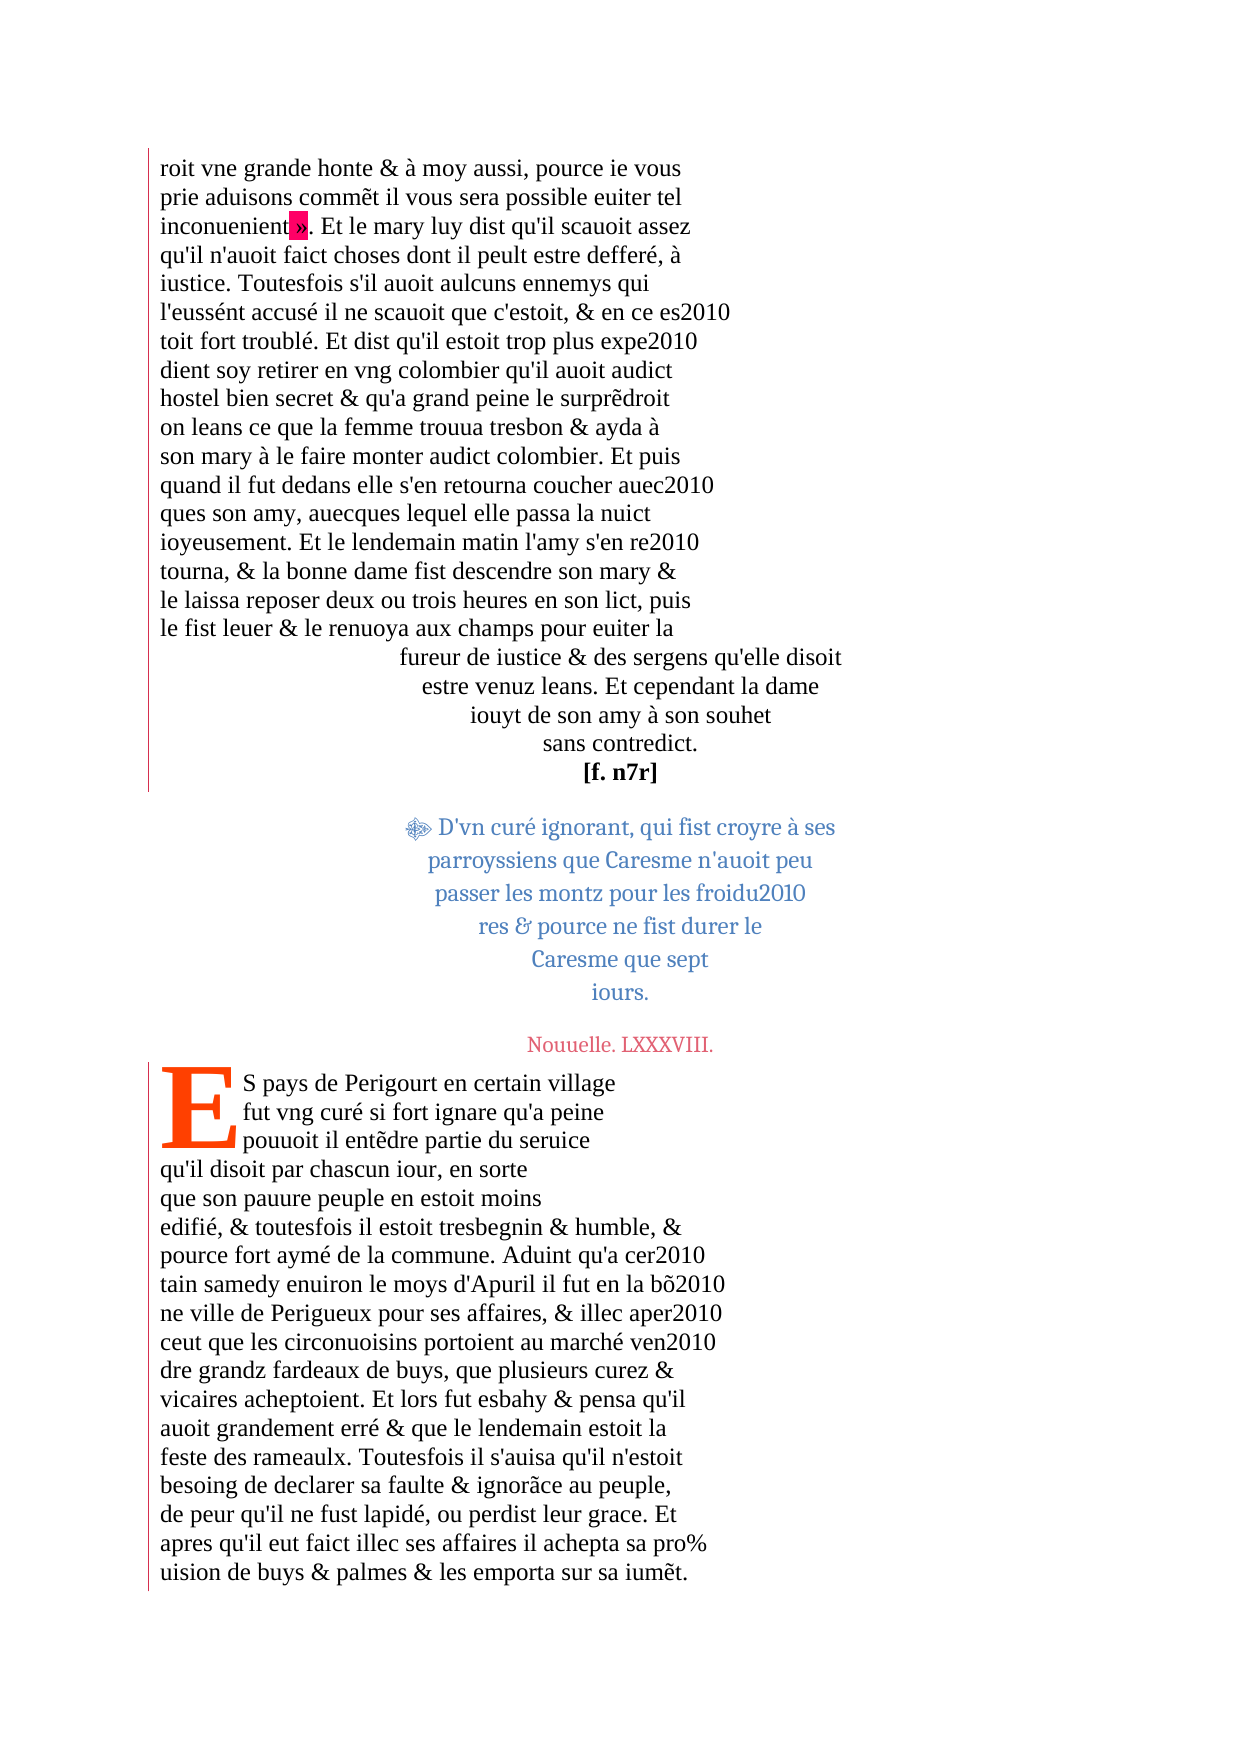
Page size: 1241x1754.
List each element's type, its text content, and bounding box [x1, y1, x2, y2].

text [f. n7r] [149, 757, 1093, 792]
subtitle ❧ D'vn curé ignorant, qui fist croyre à ses parroyssiens que Caresme n'auoit peu passer les montz pour les froidu2010 res & pource ne fist durer le Caresme que sept iours. [148, 813, 1093, 1007]
text roit vne grande honte & à moy aussi, pource ie vous prie aduisons commẽt il vous sera possible euiter tel inconuenient ». Et le mary luy dist qu'il scauoit assez qu'il n'auoit faict choses dont il peult estre defferé, à iustice. Toutesfois s'il auoit aulcuns ennemys qui l'eussént accusé il ne scauoit que c'estoit, & en ce es2010 toit fort troublé. Et dist qu'il estoit trop plus expe2010 dient soy retirer en vng colombier qu'il auoit audict hostel bien secret & qu'a grand peine le surprẽdroit on leans ce que la femme trouua tresbon & ayda à son mary à le faire monter audict colombier. Et puis quand il fut dedans elle s'en retourna coucher auec2010 ques son amy, auecques lequel elle passa la nuict ioyeusement. Et le lendemain matin l'amy s'en re2010 tourna, & la bonne dame fist descendre son mary & le laissa reposer deux ou trois heures en son lict, puis le fist leuer & le renuoya aux champs pour euiter la [149, 148, 1093, 642]
text fureur de iustice & des sergens qu'elle disoit estre venuz leans. Et cependant la dame iouyt de son amy à son souhet sans contredict. [149, 642, 1093, 757]
text ES pays de Perigourt en certain village fut vng curé si fort ignare qu'a peine pouuoit il entẽdre partie du seruice qu'il disoit par chascun iour, en sorte que son pauure peuple en estoit moins edifié, & toutesfois il estoit tresbegnin & humble, & pource fort aymé de la commune. Aduint qu'a cer2010 tain samedy enuiron le moys d'Apuril il fut en la bõ2010 ne ville de Perigueux pour ses affaires, & illec aper2010 ceut que les circonuoisins portoient au marché ven2010 dre grandz fardeaux de buys, que plusieurs curez & vicaires acheptoient. Et lors fut esbahy & pensa qu'il auoit grandement erré & que le lendemain estoit la feste des rameaulx. Toutesfois il s'auisa qu'il n'estoit besoing de declarer sa faulte & ignorãce au peuple, de peur qu'il ne fust lapidé, ou perdist leur grace. Et apres qu'il eut faict illec ses affaires il achepta sa pro% uision de buys & palmes & les emporta sur sa iumẽt. [149, 1062, 1093, 1591]
subtitle Nouuelle. LXXXVIII. [148, 1032, 1093, 1058]
